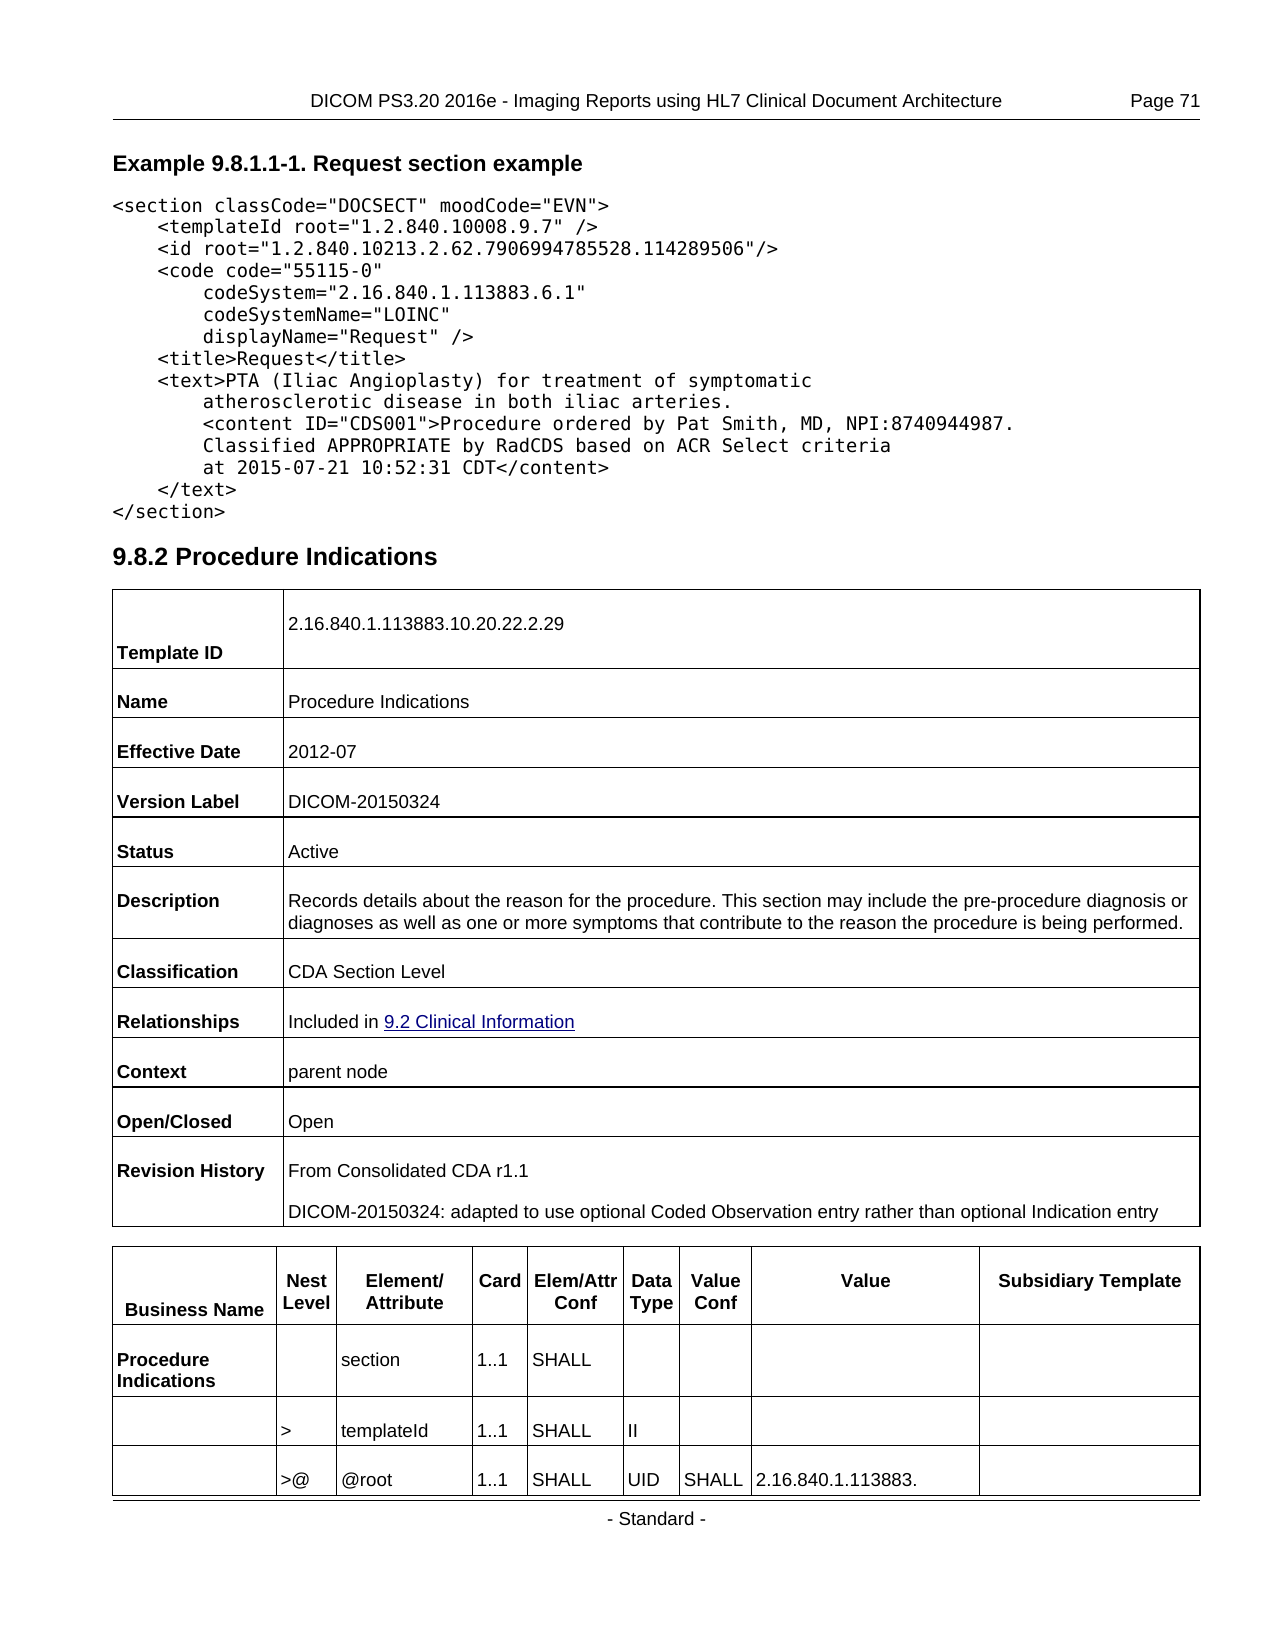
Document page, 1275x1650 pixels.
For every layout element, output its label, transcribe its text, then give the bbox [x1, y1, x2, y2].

table_header Value Conf [680, 1247, 751, 1324]
table_cell Open [284, 1088, 1199, 1136]
table_cell >@ [277, 1446, 336, 1495]
table_cell section [337, 1325, 472, 1396]
table_cell [752, 1325, 979, 1396]
table_cell [980, 1397, 1199, 1445]
table_cell Classification [113, 939, 283, 987]
table_cell [113, 1446, 276, 1495]
table_cell Name [113, 669, 283, 717]
text Example 9.8.1.1-1. Request section example [112, 150, 1200, 176]
table_cell From Consolidated CDA r1.1 DICOM-20150324: adapted to use optional Coded Observation entry rather than optional Indication entry [284, 1137, 1199, 1226]
table_cell Procedure​Indications [113, 1325, 276, 1396]
table_cell 2012-07 [284, 718, 1199, 767]
table_cell [752, 1397, 979, 1445]
table_cell SHALL [528, 1446, 623, 1495]
table_cell Records details about the reason for the procedure. This section may include the pre-procedure diagnosis or diagnoses as well as one or more symptoms that contribute to the reason the procedure is being performed. [284, 867, 1199, 937]
text <section classCode="DOCSECT" moodCode="EVN"> <templateId root="1.2.840.10008.9.7" /> <id root="1.2.840.10213.2.62.7906994785528.114289506"/> <code code="55115-0" codeSystem="2.16.840.1.113883.6.1" codeSystemName="LOINC" displayName="Request" /> <title>Request</title> <text>PTA (Iliac Angioplasty) for treatment of symptomatic atherosclerotic disease in both iliac arteries. <content ID="CDS001">Procedure ordered by Pat Smith, MD, NPI:8740944987. Classified APPROPRIATE by RadCDS based on ACR Select criteria at 2015-07-21 10:52:31 CDT</content> </text> </section> [112, 194, 1200, 523]
table_header Elem/Attr Conf [528, 1247, 623, 1324]
table_cell 1..1 [473, 1397, 527, 1445]
table_cell Version Label [113, 768, 283, 816]
table_cell Effective Date [113, 718, 283, 767]
table_cell [277, 1325, 336, 1396]
table_cell @root [337, 1446, 472, 1495]
table_cell [680, 1397, 751, 1445]
table_cell template​Id [337, 1397, 472, 1445]
table_header Subsidiary Template [980, 1247, 1199, 1324]
table_cell [113, 1397, 276, 1445]
table_cell [680, 1325, 751, 1396]
table_cell CDA Section Level [284, 939, 1199, 987]
table_cell [980, 1325, 1199, 1396]
table_cell UID [624, 1446, 679, 1495]
text 9.8.2 Procedure Indications [112, 541, 1200, 570]
table_header Nest Level [277, 1247, 336, 1324]
table_cell SHALL [528, 1397, 623, 1445]
table_cell [980, 1446, 1199, 1495]
table_header Data Type [624, 1247, 679, 1324]
table_header 2.16.840.1.113883.​10.20.22.2.29 [284, 590, 1199, 667]
table_header Business Name [113, 1247, 276, 1324]
table_cell II [624, 1397, 679, 1445]
table_header Card [473, 1247, 527, 1324]
table_cell > [277, 1397, 336, 1445]
table_cell Active [284, 818, 1199, 866]
table_cell SHALL [680, 1446, 751, 1495]
table_cell Status [113, 818, 283, 866]
table_header Template ID [113, 590, 283, 667]
table_cell Open/Closed [113, 1088, 283, 1136]
table_cell Procedure Indications [284, 669, 1199, 717]
table_cell Revision History [113, 1137, 283, 1226]
table_cell Relationships [113, 988, 283, 1037]
table_cell 2.16.840.1.113883.​ [752, 1446, 979, 1495]
table_cell DICOM-20150324 [284, 768, 1199, 816]
table_cell [624, 1325, 679, 1396]
table_cell parent node [284, 1038, 1199, 1086]
table_cell SHALL [528, 1325, 623, 1396]
table_cell 1..1 [473, 1446, 527, 1495]
table_cell Context [113, 1038, 283, 1086]
table_cell 1..1 [473, 1325, 527, 1396]
table_cell Included in 9.2 Clinical Information [284, 988, 1199, 1037]
table_cell Description [113, 867, 283, 937]
table_header Value [752, 1247, 979, 1324]
table_header Element/​Attribute [337, 1247, 472, 1324]
